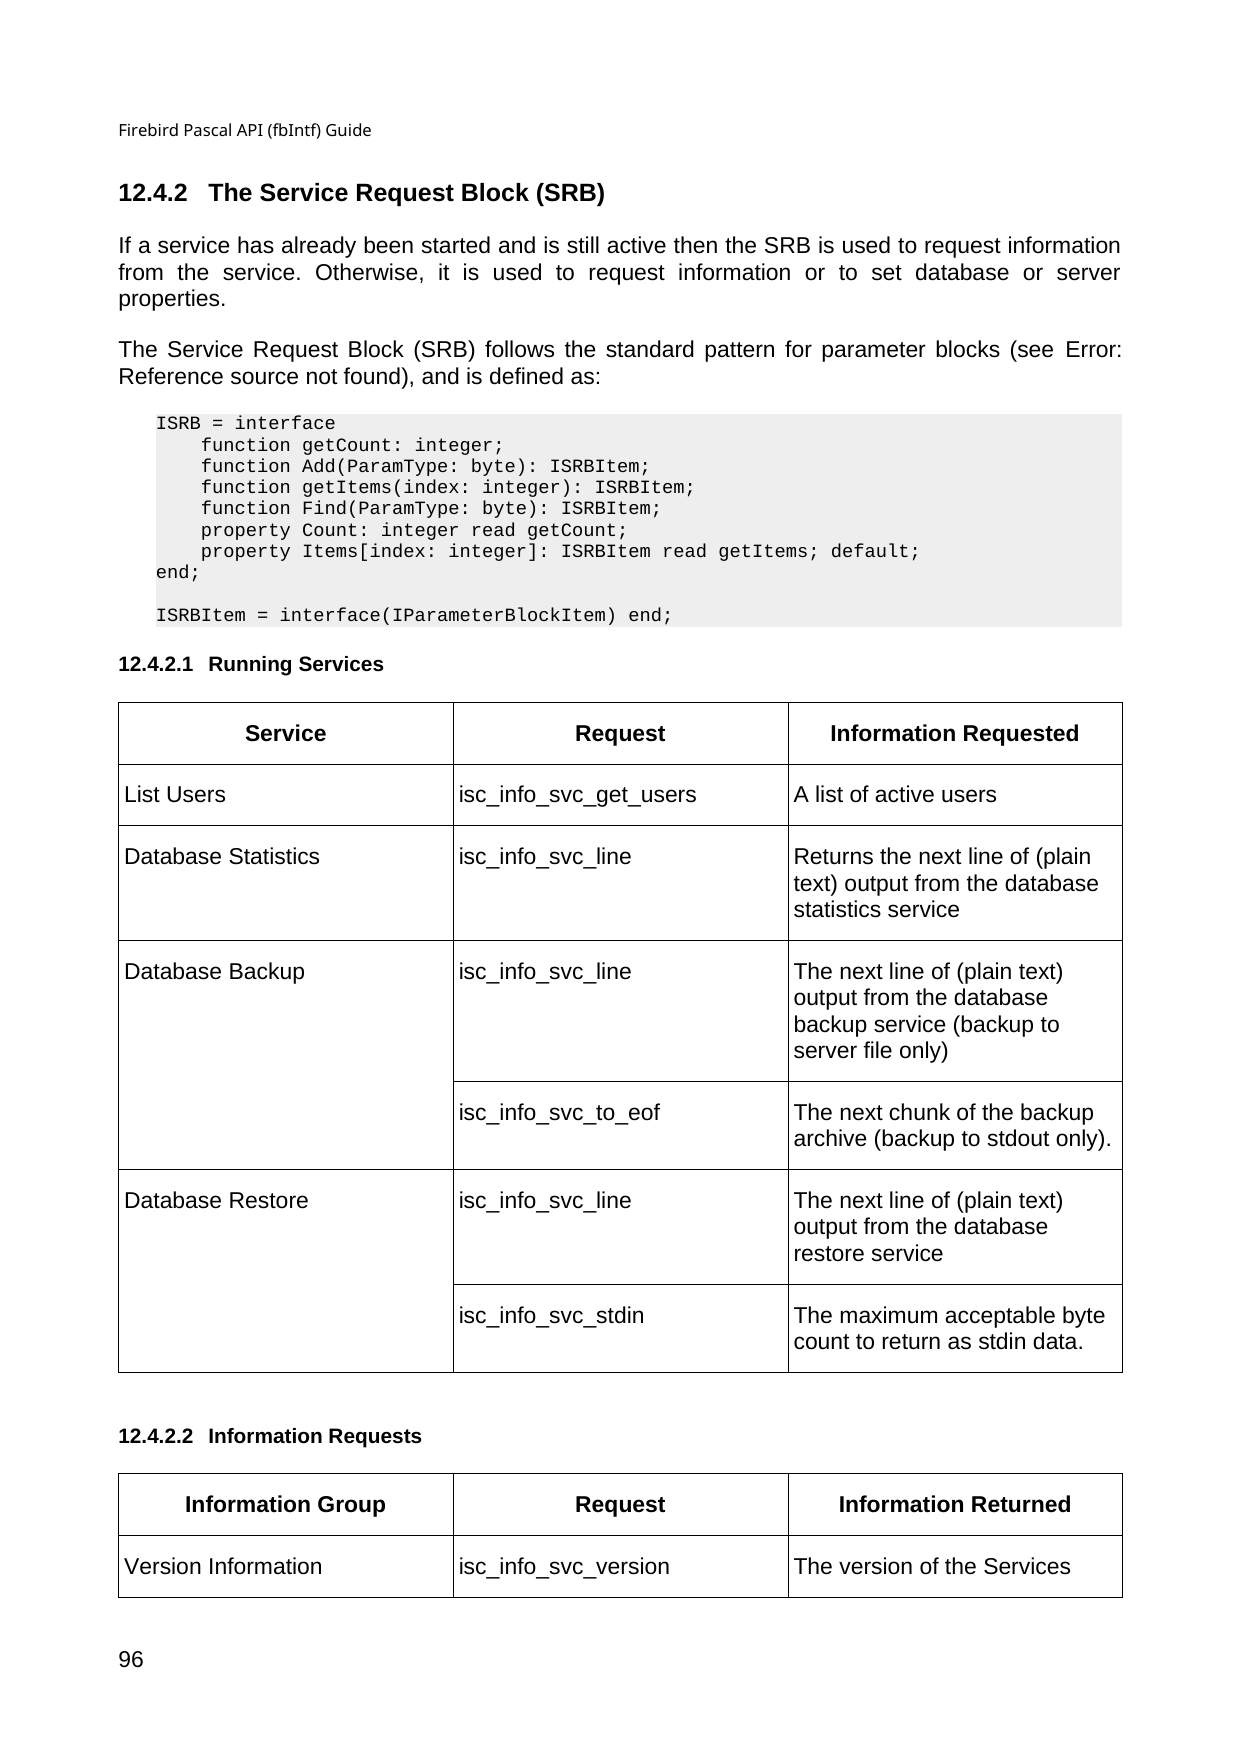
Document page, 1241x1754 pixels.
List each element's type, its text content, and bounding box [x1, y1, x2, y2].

subtitle The Service Request Block (SRB) [118, 178, 1122, 207]
text end; [156, 563, 1122, 584]
table_header Request [454, 703, 788, 763]
text If a service has already been started and is still active then the SRB is used to request information from the service. Otherwise, it is used to request information or to set database or server properties. [118, 232, 1122, 311]
text property Items[index: integer]: ISRBItem read getItems; default; [156, 542, 1122, 563]
text function getItems(index: integer): ISRBItem; [156, 478, 1122, 499]
text function Add(ParamType: byte): ISRBItem; [156, 457, 1122, 478]
table_cell isc_info_svc_to_eof [454, 1082, 788, 1169]
table_cell isc_info_svc_line [454, 826, 788, 940]
table_header Information Returned [789, 1474, 1122, 1535]
table_cell Version Information [119, 1536, 453, 1597]
table_cell isc_info_svc_version [454, 1536, 788, 1597]
table_cell The version of the Services [789, 1536, 1122, 1597]
text property Count: integer read getCount; [156, 520, 1122, 542]
text function getCount: integer; [156, 435, 1122, 457]
text ISRB = interface [156, 414, 1122, 435]
table_cell isc_info_svc_line [454, 1170, 788, 1284]
table_cell isc_info_svc_line [454, 941, 788, 1081]
table_cell The next line of (plain text) output from the database restore service [789, 1170, 1122, 1284]
table_cell Database Backup [119, 941, 453, 1169]
table_header Information Requested [789, 703, 1122, 763]
table_cell Database Restore [119, 1170, 453, 1372]
table_cell Returns the next line of (plain text) output from the database statistics service [789, 826, 1122, 940]
text The Service Request Block (SRB) follows the standard pattern for parameter blocks (see Error: Reference source not found), and is defined as: [118, 336, 1122, 389]
table_cell Database Statistics [119, 826, 453, 940]
subtitle Information Requests [118, 1423, 1122, 1447]
table_cell isc_info_svc_stdin [454, 1285, 788, 1372]
text ISRBItem = interface(IParameterBlockItem) end; [156, 605, 1122, 627]
table_header Request [454, 1474, 788, 1535]
table_cell isc_info_svc_get_users [454, 765, 788, 825]
table_header Service [119, 703, 453, 763]
table_cell List Users [119, 765, 453, 825]
table_cell A list of active users [789, 765, 1122, 825]
subtitle Running Services [118, 652, 1122, 676]
text function Find(ParamType: byte): ISRBItem; [156, 499, 1122, 520]
table_cell The next line of (plain text) output from the database backup service (backup to server file only) [789, 941, 1122, 1081]
table_cell The next chunk of the backup archive (backup to stdout only). [789, 1082, 1122, 1169]
table_header Information Group [119, 1474, 453, 1535]
table_cell The maximum acceptable byte count to return as stdin data. [789, 1285, 1122, 1372]
